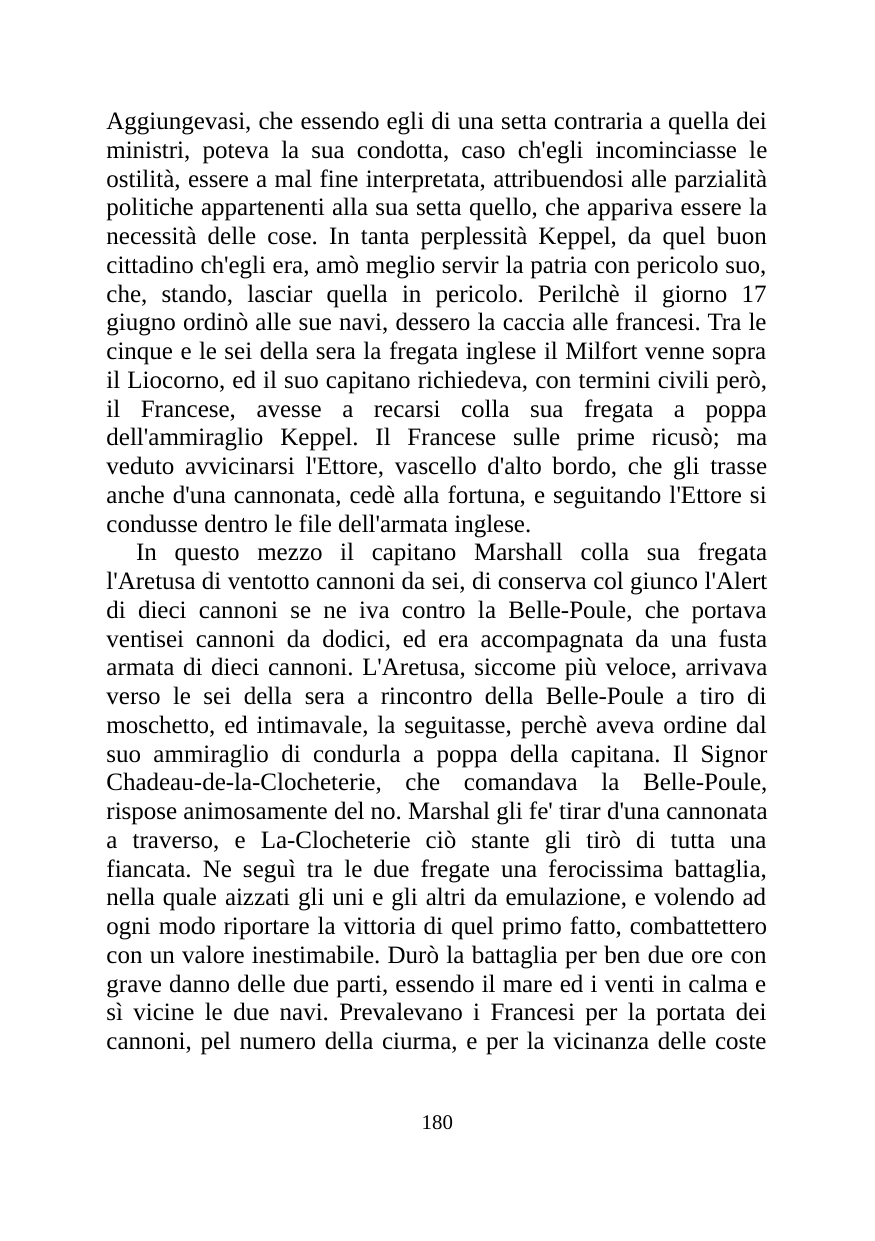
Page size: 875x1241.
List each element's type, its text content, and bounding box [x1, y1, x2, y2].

text Aggiungevasi, che essendo egli di una setta contraria a quella dei ministri, poteva la sua condotta, caso ch'egli incominciasse le ostilità, essere a mal fine interpretata, attribuendosi alle parzialità politiche appartenenti alla sua setta quello, che appariva essere la necessità delle cose. In tanta perplessità Keppel, da quel buon cittadino ch'egli era, amò meglio servir la patria con pericolo suo, che, stando, lasciar quella in pericolo. Perilchè il giorno 17 giugno ordinò alle sue navi, dessero la caccia alle francesi. Tra le cinque e le sei della sera la fregata inglese il Milfort venne sopra il Liocorno, ed il suo capitano richiedeva, con termini civili però, il Francese, avesse a recarsi colla sua fregata a poppa dell'ammiraglio Keppel. Il Francese sulle prime ricusò; ma veduto avvicinarsi l'Ettore, vascello d'alto bordo, che gli trasse anche d'una cannonata, cedè alla fortuna, e seguitando l'Ettore si condusse dentro le file dell'armata inglese. [106, 106, 768, 537]
text In questo mezzo il capitano Marshall colla sua fregata l'Aretusa di ventotto cannoni da sei, di conserva col giunco l'Alert di dieci cannoni se ne iva contro la Belle-Poule, che portava ventisei cannoni da dodici, ed era accompagnata da una fusta armata di dieci cannoni. L'Aretusa, siccome più veloce, arrivava verso le sei della sera a rincontro della Belle-Poule a tiro di moschetto, ed intimavale, la seguitasse, perchè aveva ordine dal suo ammiraglio di condurla a poppa della capitana. Il Signor Chadeau-de-la-Clocheterie, che comandava la Belle-Poule, rispose animosamente del no. Marshal gli fe' tirar d'una cannonata a traverso, e La-Clocheterie ciò stante gli tirò di tutta una fiancata. Ne seguì tra le due fregate una ferocissima battaglia, nella quale aizzati gli uni e gli altri da emulazione, e volendo ad ogni modo riportare la vittoria di quel primo fatto, combattettero con un valore inestimabile. Durò la battaglia per ben due ore con grave danno delle due parti, essendo il mare ed i venti in calma e sì vicine le due navi. Prevalevano i Francesi per la portata dei cannoni, pel numero della ciurma, e per la vicinanza delle coste [106, 537, 768, 1055]
